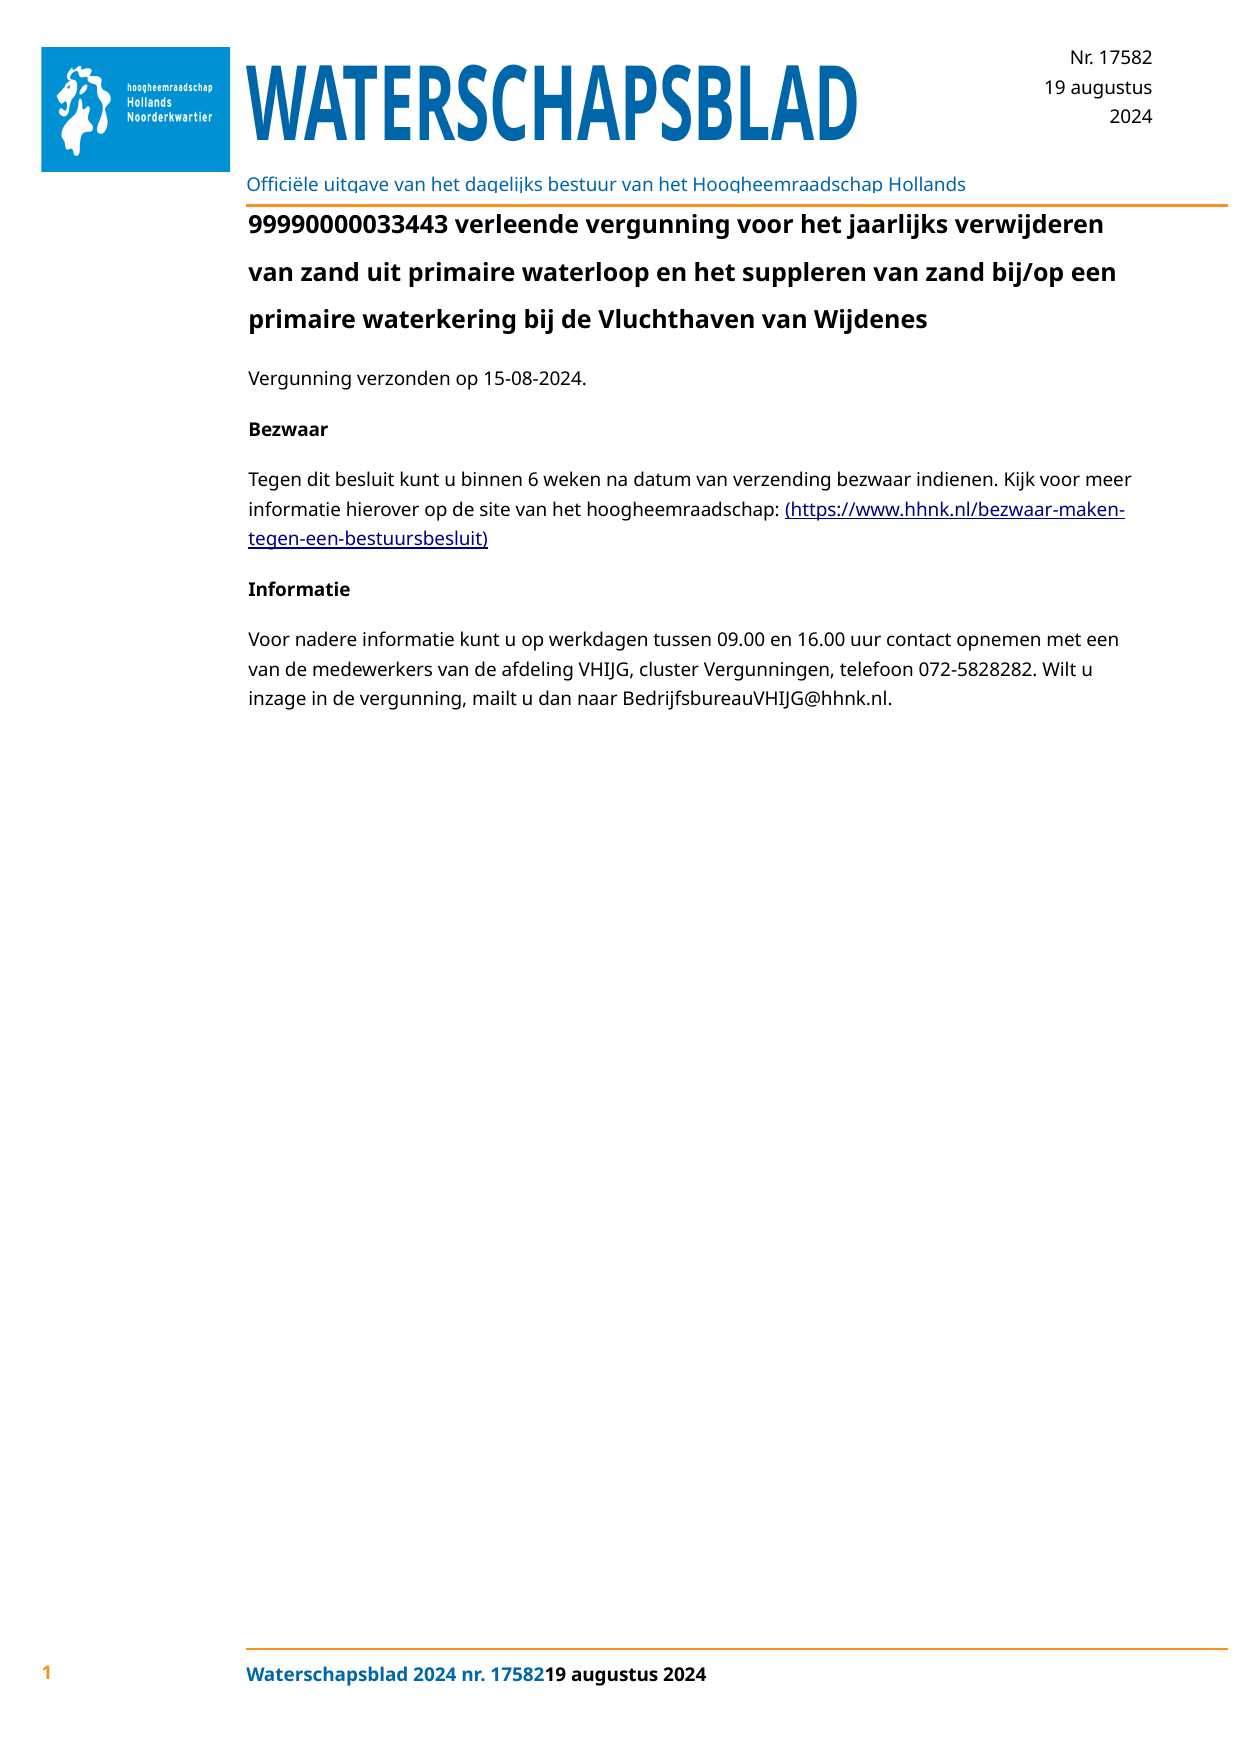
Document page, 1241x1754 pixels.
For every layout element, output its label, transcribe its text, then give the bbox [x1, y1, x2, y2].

text Voor nadere informatie kunt u op werkdagen tussen 09.00 en 16.00 uur contact opnemen met een van de medewerkers van de afdeling VHIJG, cluster Vergunningen, telefoon 072-5828282. Wilt u inzage in de vergunning, mailt u dan naar BedrijfsbureauVHIJG@hhnk.nl. [248, 626, 1152, 711]
picture [128, 98, 133, 106]
picture [68, 69, 73, 79]
text Tegen dit besluit kunt u binnen 6 weken na datum van verzending bezwaar indienen. Kijk voor meer informatie hierover op de site van het hoogheemraadschap: (https://www.hhnk.nl/bezwaar-maken-tegen-een-bestuursbesluit) [248, 466, 1152, 551]
picture [62, 100, 92, 155]
text Vergunning verzonden op 15-08-2024. [248, 366, 1152, 391]
picture [76, 67, 110, 133]
picture [58, 80, 77, 116]
text Bezwaar [248, 416, 1152, 442]
text Informatie [248, 576, 1152, 602]
picture [128, 113, 133, 121]
picture [80, 86, 87, 93]
text 99990000033443 verleende vergunning voor het jaarlijks verwijderen van zand uit primaire waterloop en het suppleren van zand bij/op een primaire waterkering bij de Vluchthaven van Wijdenes [248, 207, 1152, 336]
